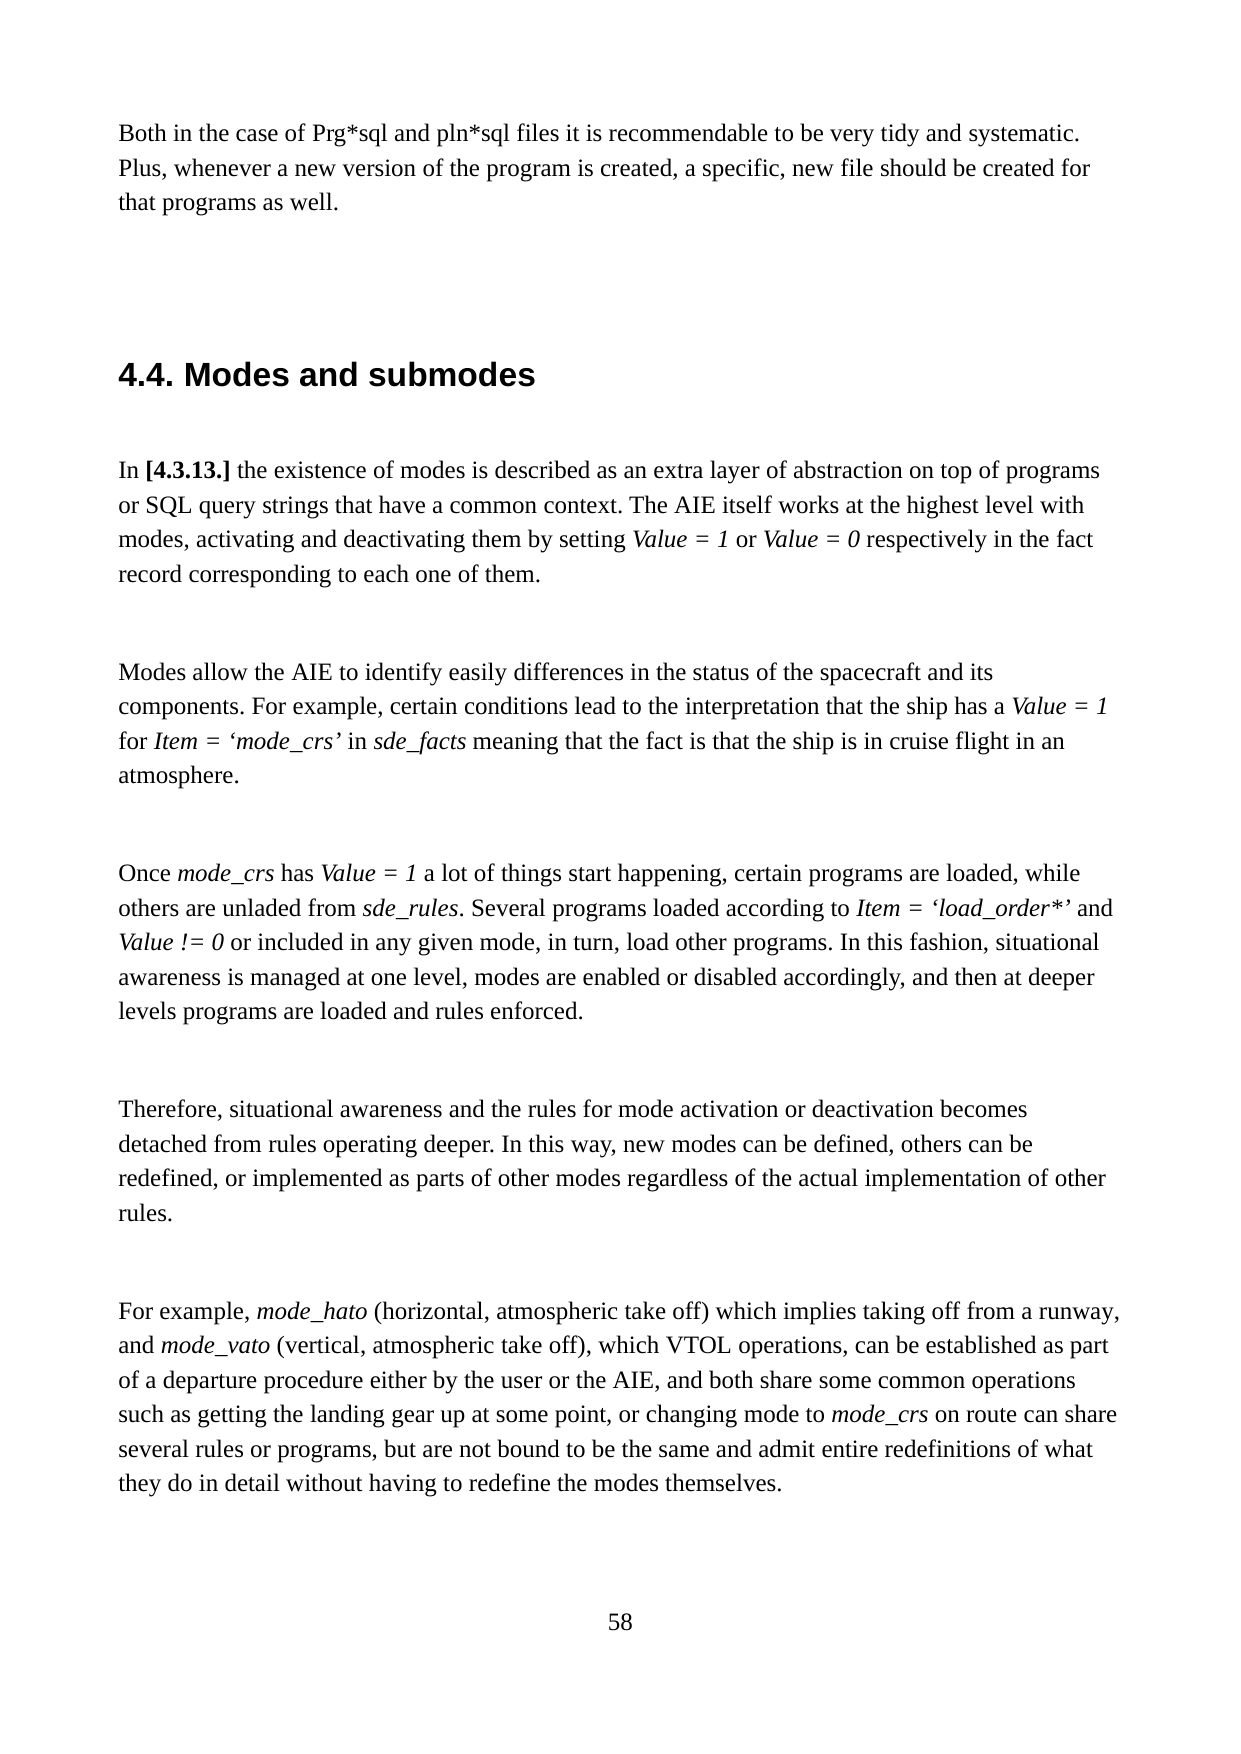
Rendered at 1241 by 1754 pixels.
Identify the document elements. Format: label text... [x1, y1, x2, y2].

text In [4.3.13.] the existence of modes is described as an extra layer of abstraction on top of programs or SQL query strings that have a common context. The AIE itself works at the highest level with modes, activating and deactivating them by setting Value = 1 or Value = 0 respectively in the fact record corresponding to each one of them. [118, 455, 1122, 587]
text Once mode_crs has Value = 1 a lot of things start happening, certain programs are loaded, while others are unladed from sde_rules. Several programs loaded according to Item = ‘load_order*’ and Value != 0 or included in any given mode, in turn, load other programs. In this fashion, situational awareness is managed at one level, modes are enabled or disabled accordingly, and then at deeper levels programs are loaded and rules enforced. [118, 858, 1122, 1025]
text Both in the case of Prg*sql and pln*sql files it is recommendable to be very tidy and systematic. Plus, whenever a new version of the program is created, a specific, new file should be created for that programs as well. [118, 118, 1122, 216]
subtitle 4.4. Modes and submodes [118, 355, 1122, 394]
text Modes allow the AIE to identify easily differences in the status of the spacecraft and its components. For example, certain conditions lead to the interpretation that the ship has a Value = 1 for Item = ‘mode_crs’ in sde_facts meaning that the fact is that the ship is in cruise flight in an atmosphere. [118, 657, 1122, 789]
text For example, mode_hato (horizontal, atmospheric take off) which implies taking off from a runway, and mode_vato (vertical, atmospheric take off), which VTOL operations, can be established as part of a departure procedure either by the user or the AIE, and both share some common operations such as getting the landing gear up at some point, or changing mode to mode_crs on route can share several rules or programs, but are not bound to be the same and admit entire redefinitions of what they do in detail without having to redefine the modes themselves. [118, 1296, 1122, 1497]
text Therefore, situational awareness and the rules for mode activation or deactivation becomes detached from rules operating deeper. In this way, new modes can be defined, others can be redefined, or implemented as parts of other modes regardless of the actual implementation of other rules. [118, 1094, 1122, 1227]
